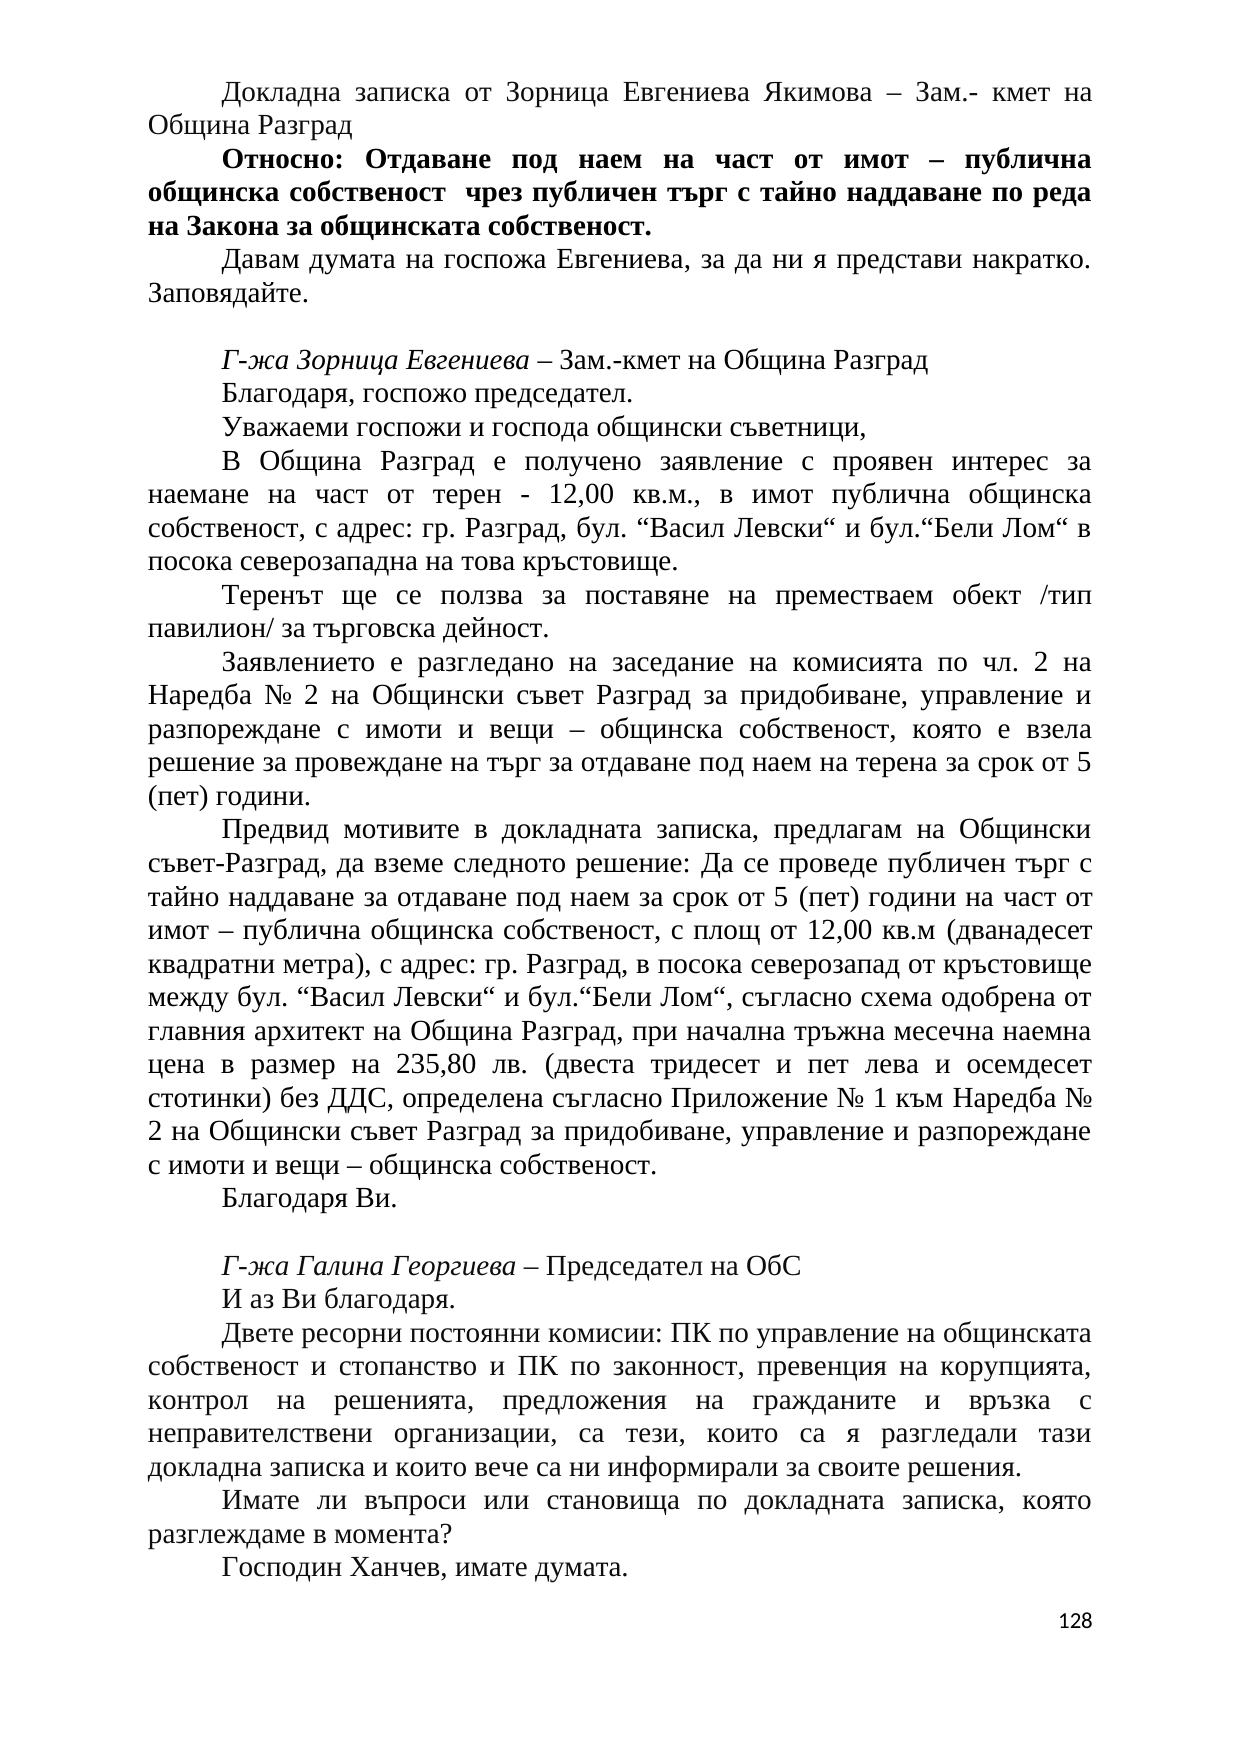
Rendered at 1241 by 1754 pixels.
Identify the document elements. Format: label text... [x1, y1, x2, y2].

text Г-жа Галина Георгиева – Председател на ОбС [148, 1248, 1093, 1281]
text Благодаря, госпожо председател. [148, 376, 1093, 409]
text Заявлението е разгледано на заседание на комисията по чл. 2 на Наредба № 2 на Общински съвет Разград за придобиване, управление и разпореждане с имоти и вещи – общинска собственост, която е взела решение за провеждане на търг за отдаване под наем на терена за срок от 5 (пет) години. [148, 644, 1093, 812]
text Давам думата на госпожа Евгениева, за да ни я представи накратко. Заповядайте. [148, 241, 1093, 308]
text В Община Разград е получено заявление с проявен интерес за наемане на част от терен - 12,00 кв.м., в имот публична общинска собственост, с адрес: гр. Разград, бул. “Васил Левски“ и бул.“Бели Лом“ в посока северозападна на това кръстовище. [148, 443, 1093, 577]
text Предвид мотивите в докладната записка, предлагам на Общински съвет-Разград, да вземе следното решение: Да се проведе публичен търг с тайно наддаване за отдаване под наем за срок от 5 (пет) години на част от имот – публична общинска собственост, с площ от 12,00 кв.м (дванадесет квадратни метра), с адрес: гр. Разград, в посока северозапад от кръстовище между бул. “Васил Левски“ и бул.“Бели Лом“, съгласно схема одобрена от главния архитект на Община Разград, при начална тръжна месечна наемна цена в размер на 235,80 лв. (двеста тридесет и пет лева и осемдесет стотинки) без ДДС, определена съгласно Приложение № 1 към Наредба № 2 на Общински съвет Разград за придобиване, управление и разпореждане с имоти и вещи – общинска собственост. [148, 812, 1093, 1181]
text Двете ресорни постоянни комисии: ПК по управление на общинската собственост и стопанство и ПК по законност, превенция на корупцията, контрол на решенията, предложения на гражданите и връзка с неправителствени организации, са тези, които са я разгледали тази докладна записка и които вече са ни информирали за своите решения. [148, 1315, 1093, 1482]
text Господин Ханчев, имате думата. [148, 1549, 1093, 1583]
text Относно: Отдаване под наем на част от имот – публична общинска собственост чрез публичен търг с тайно наддаване по реда на Закона за общинската собственост. [148, 141, 1093, 241]
text Имате ли въпроси или становища по докладната записка, която разглеждаме в момента? [148, 1482, 1093, 1549]
text Г-жа Зорница Евгениева – Зам.-кмет на Община Разград [148, 342, 1093, 376]
text Уважаеми госпожи и господа общински съветници, [148, 409, 1093, 443]
text И аз Ви благодаря. [148, 1281, 1093, 1315]
text Докладна записка от Зорница Евгениева Якимова – Зам.- кмет на Община Разград [148, 74, 1093, 141]
text Теренът ще се ползва за поставяне на преместваем обект /тип павилион/ за търговска дейност. [148, 577, 1093, 644]
text Благодаря Ви. [148, 1181, 1093, 1214]
